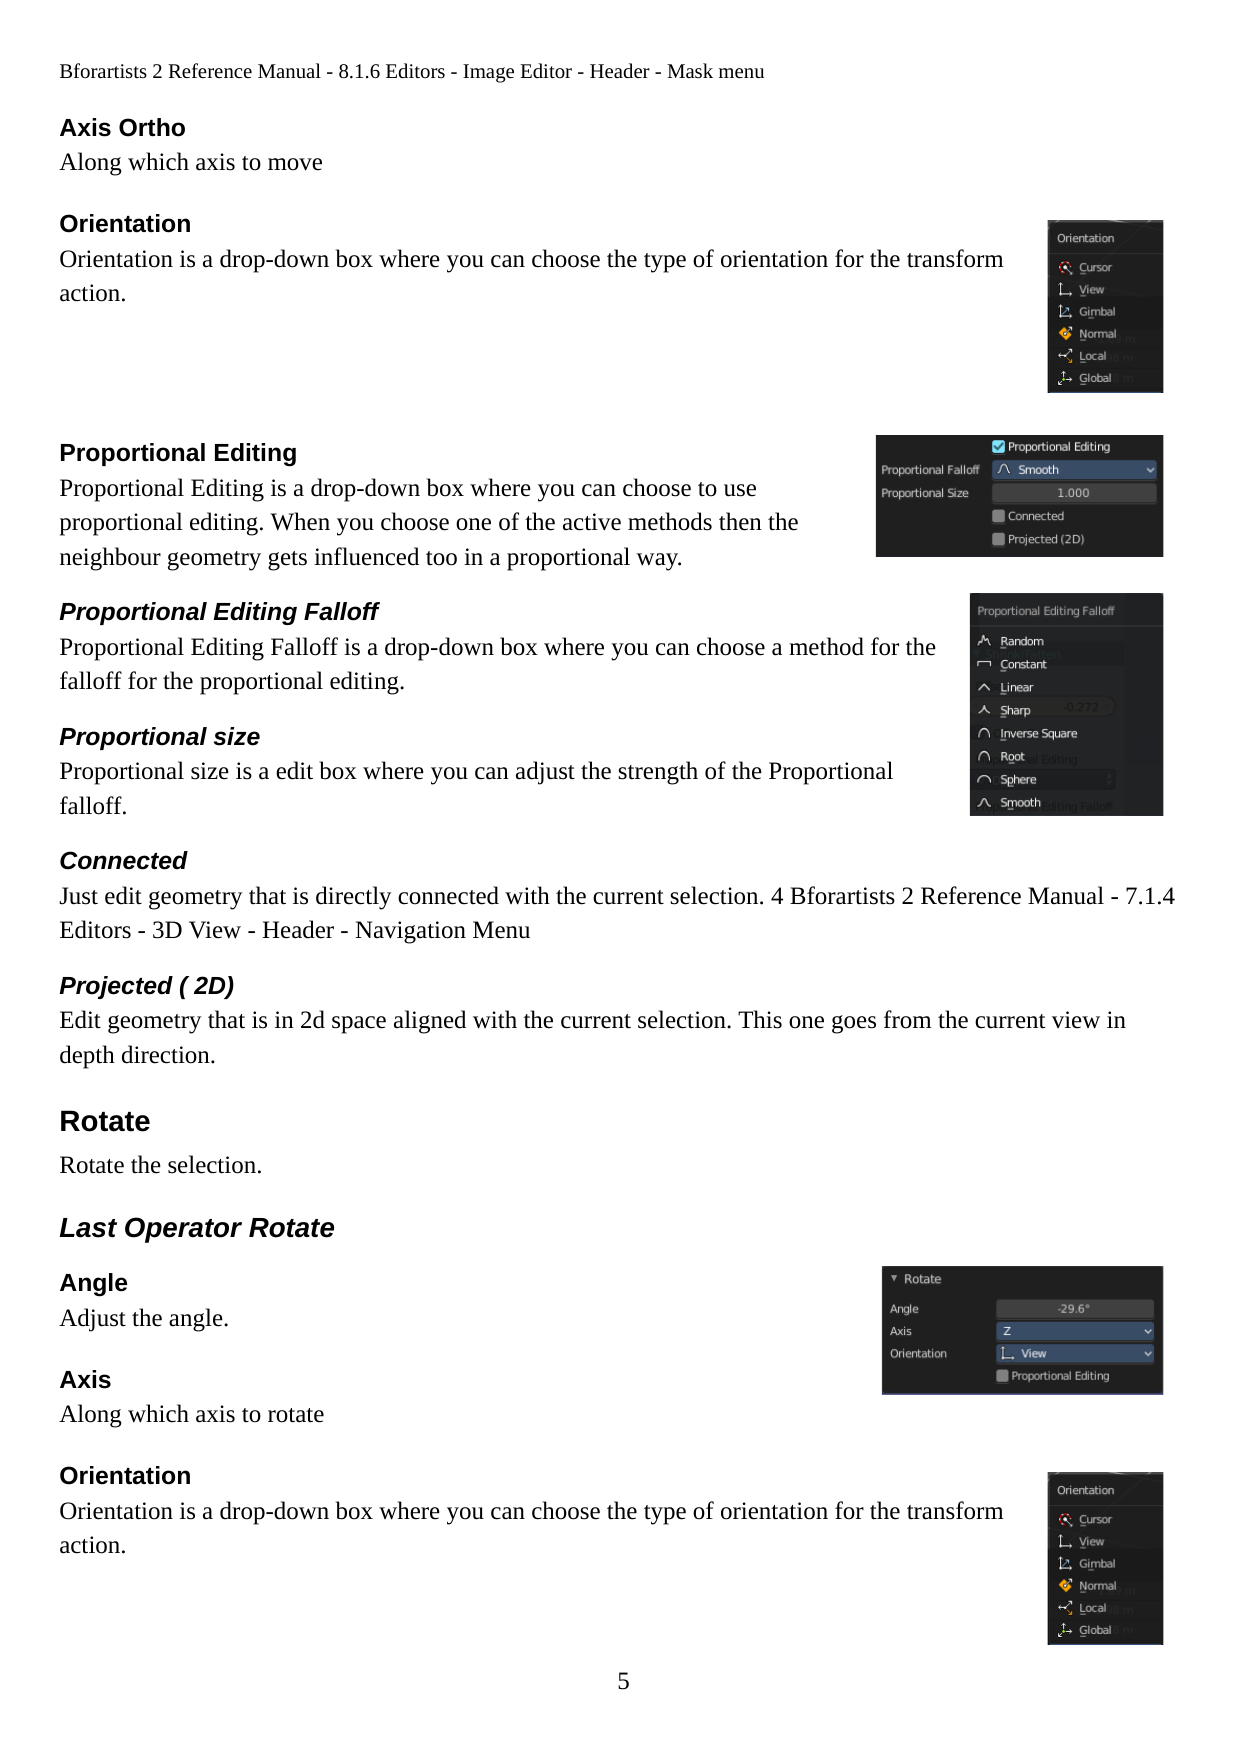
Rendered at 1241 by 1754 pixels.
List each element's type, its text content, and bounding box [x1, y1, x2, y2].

text Proportional Editing is a drop-down box where you can choose to use proportional editing. When you choose one of the active methods then the neighbour geometry gets influenced too in a proportional way. [59, 473, 1181, 570]
subtitle Orientation [59, 209, 1181, 237]
subtitle Orientation [59, 1461, 1181, 1489]
picture [1047, 220, 1164, 393]
picture [969, 593, 1164, 816]
subtitle Proportional Editing Falloff [59, 597, 969, 626]
subtitle [1164, 438, 1181, 466]
text [1164, 1303, 1181, 1332]
text Orientation is a drop-down box where you can choose the type of orientation for the transform action. [59, 244, 1047, 307]
picture [881, 1266, 1164, 1395]
subtitle Axis Ortho [59, 113, 1181, 141]
subtitle Angle [59, 1268, 881, 1297]
subtitle [1164, 1268, 1181, 1297]
picture [1047, 1472, 1164, 1645]
subtitle Axis [59, 1365, 881, 1393]
text Just edit geometry that is directly connected with the current selection. 4 Bforartists 2 Reference Manual - 7.1.4 Editors - 3D View - Header - Navigation Menu [59, 881, 1181, 944]
picture [875, 435, 1164, 557]
text Along which axis to rotate [59, 1399, 1181, 1428]
text Proportional Editing Falloff is a drop-down box where you can choose a method for the falloff for the proportional editing. [59, 632, 969, 695]
text Along which axis to move [59, 147, 1181, 176]
subtitle Rotate [59, 1104, 1181, 1137]
subtitle [1164, 722, 1181, 750]
subtitle Proportional size [59, 722, 969, 750]
subtitle Projected ( 2D) [59, 971, 1181, 999]
text Adjust the angle. [59, 1303, 881, 1332]
subtitle [1164, 1365, 1181, 1393]
subtitle Proportional Editing [59, 438, 875, 466]
text Edit geometry that is in 2d space aligned with the current selection. This one goes from the current view in depth direction. [59, 1006, 1181, 1069]
text Proportional size is a edit box where you can adjust the strength of the Proportional falloff. [59, 756, 1181, 819]
subtitle Connected [59, 846, 1181, 875]
text Orientation is a drop-down box where you can choose the type of orientation for the transform action. [59, 1496, 1047, 1559]
text Rotate the selection. [59, 1150, 1181, 1179]
subtitle Last Operator Rotate [59, 1211, 1181, 1243]
